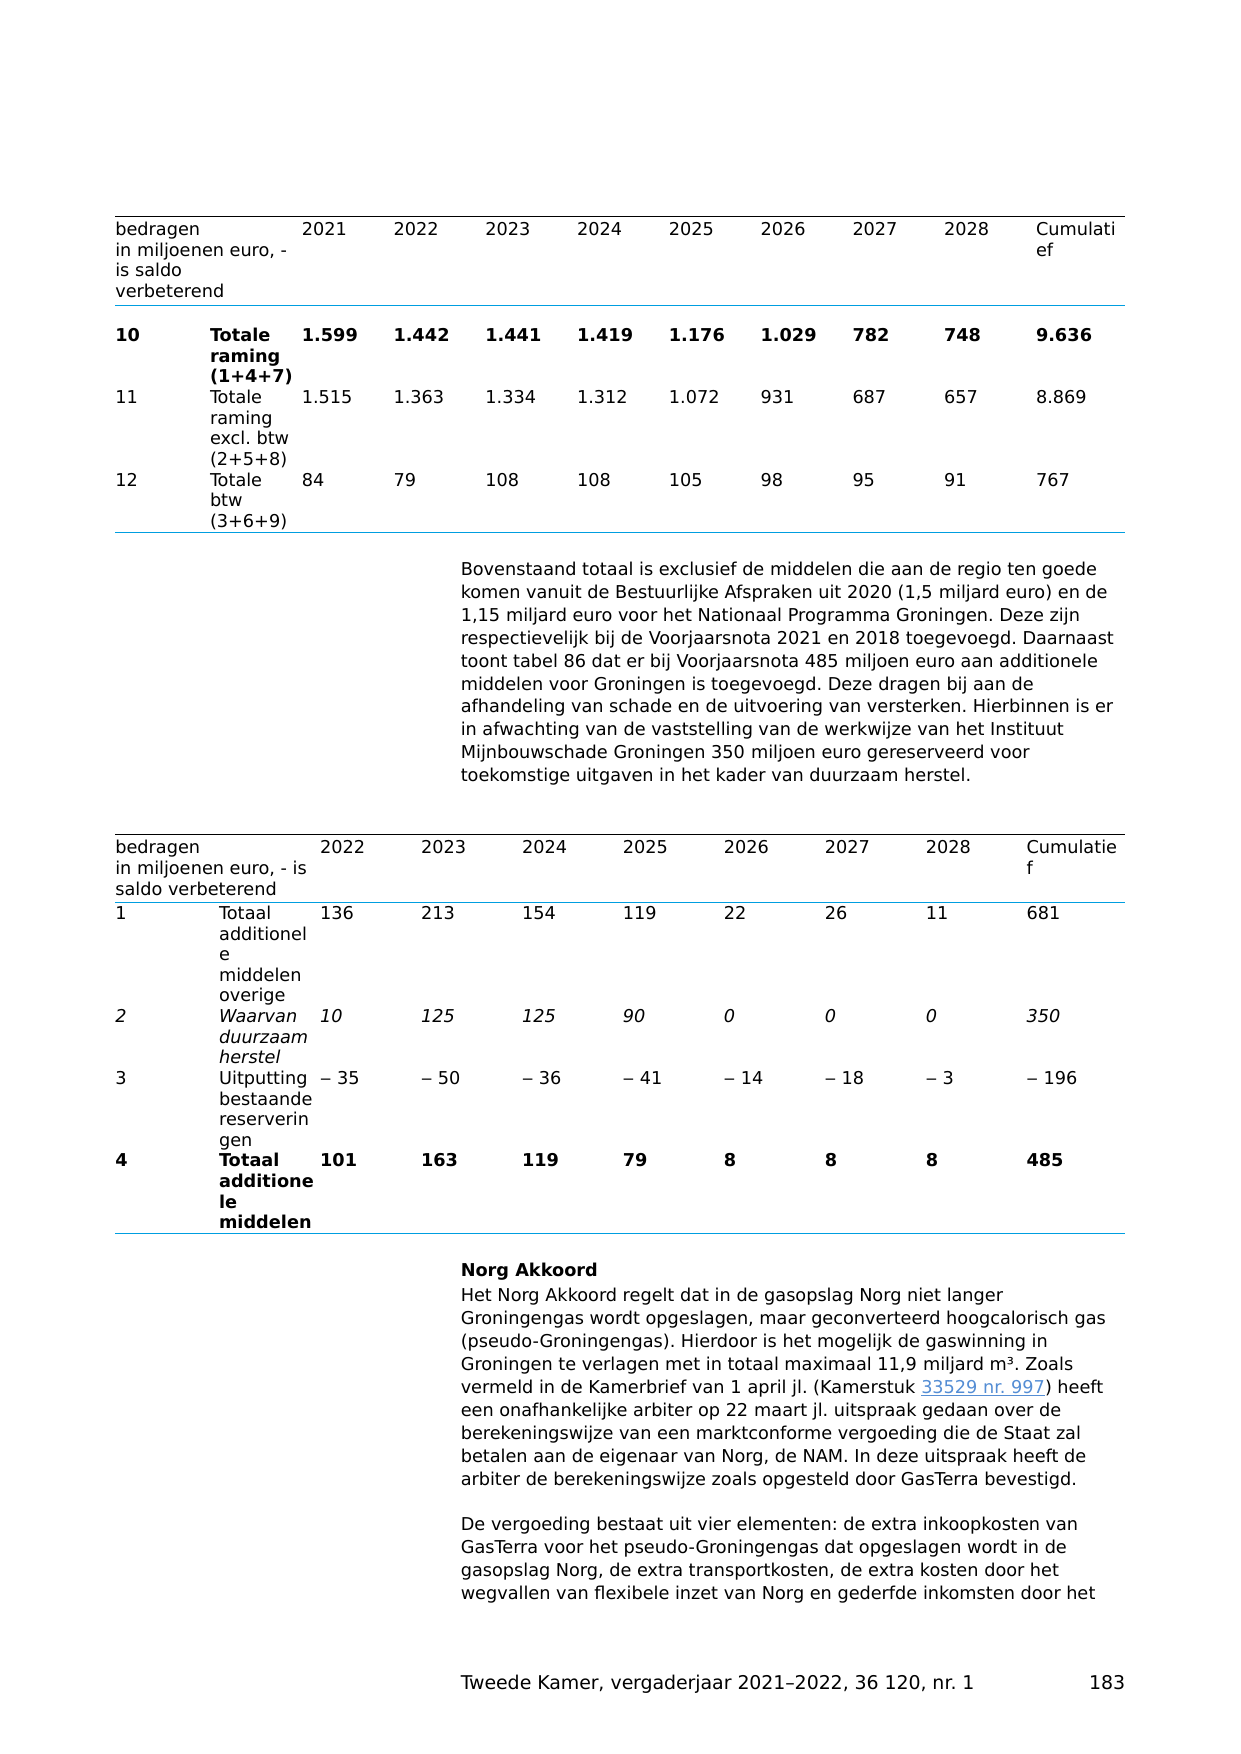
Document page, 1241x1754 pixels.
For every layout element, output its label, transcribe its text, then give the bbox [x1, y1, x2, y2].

table_cell 1.176 [666, 325, 757, 387]
table_cell [299, 306, 390, 325]
table_cell 101 [317, 1150, 418, 1233]
table_cell 1.363 [390, 387, 482, 469]
table_cell 12 [115, 470, 207, 531]
table_cell ‒ 35 [317, 1068, 418, 1150]
table_cell Totaal additionele middelen [216, 1150, 317, 1233]
table_cell 0 [721, 1006, 822, 1068]
table_cell 2021 [299, 217, 390, 304]
table_cell 119 [620, 903, 721, 1006]
table_cell [666, 306, 757, 325]
table_cell 9.636 [1033, 325, 1125, 387]
table_cell 10 [115, 325, 207, 387]
table_cell [941, 306, 1033, 325]
table_cell 2028 [923, 835, 1023, 902]
table_cell 8 [822, 1150, 923, 1233]
table_cell 2023 [418, 835, 519, 902]
table_cell 108 [482, 470, 574, 531]
table_cell 11 [923, 903, 1023, 1006]
table_cell [207, 306, 299, 325]
table_cell 136 [317, 903, 418, 1006]
table_cell 105 [666, 470, 757, 531]
table_cell 3 [115, 1068, 216, 1150]
text De vergoeding bestaat uit vier elementen: de extra inkoopkosten van GasTerra voor het pseudo-Groningengas dat opgeslagen wordt in de gasopslag Norg, de extra transportkosten, de extra kosten door het wegvallen van flexibele inzet van Norg en gederfde inkomsten door het [461, 1512, 1125, 1604]
table_cell 4 [115, 1150, 216, 1233]
table_cell 1.442 [390, 325, 482, 387]
table_header Tabel 86 Actualisatie overige middelen Groningen [115, 809, 1125, 834]
table_cell 11 [115, 387, 207, 469]
table_cell 0 [923, 1006, 1023, 1068]
table_cell 2026 [758, 217, 849, 304]
table_cell 2022 [317, 835, 418, 902]
table_cell 125 [418, 1006, 519, 1068]
table_cell 350 [1024, 1006, 1125, 1068]
table_cell 2025 [666, 217, 757, 304]
table_cell ‒ 36 [519, 1068, 620, 1150]
text Het Norg Akkoord regelt dat in de gasopslag Norg niet langer Groningengas wordt opgeslagen, maar geconverteerd hoogcalorisch gas (pseudo-Groningengas). Hierdoor is het mogelijk de gaswinning in Groningen te verlagen met in totaal maximaal 11,9 miljard m³. Zoals vermeld in de Kamerbrief van 1 april jl. (Kamerstuk 33529 nr. 997) heeft een onafhankelijke arbiter op 22 maart jl. uitspraak gedaan over de berekeningswijze van een marktconforme vergoeding die de Staat zal betalen aan de eigenaar van Norg, de NAM. In deze uitspraak heeft de arbiter de berekeningswijze zoals opgesteld door GasTerra bevestigd. [461, 1283, 1125, 1489]
table_cell bedragen in miljoenen euro, - is saldo verbeterend [115, 835, 317, 902]
table_cell 213 [418, 903, 519, 1006]
table_cell 8 [923, 1150, 1023, 1233]
table_cell ‒ 14 [721, 1068, 822, 1150]
table_cell 931 [758, 387, 849, 469]
table_cell 79 [390, 470, 482, 531]
table_cell bedragen in miljoenen euro, - is saldo verbeterend [115, 217, 299, 304]
table_cell [849, 306, 941, 325]
table_cell [482, 306, 574, 325]
table_cell 1.312 [574, 387, 666, 469]
table_cell 657 [941, 387, 1033, 469]
table_cell [390, 306, 482, 325]
table_cell 79 [620, 1150, 721, 1233]
table_cell 1.072 [666, 387, 757, 469]
table_cell 95 [849, 470, 941, 531]
table_cell 125 [519, 1006, 620, 1068]
table_cell Waarvan duurzaam herstel [216, 1006, 317, 1068]
table_cell 2028 [941, 217, 1033, 304]
table_cell [758, 306, 849, 325]
table_cell 98 [758, 470, 849, 531]
text Bovenstaand totaal is exclusief de middelen die aan de regio ten goede komen vanuit de Bestuurlijke Afspraken uit 2020 (1,5 miljard euro) en de 1,15 miljard euro voor het Nationaal Programma Groningen. Deze zijn respectievelijk bij de Voorjaarsnota 2021 en 2018 toegevoegd. Daarnaast toont tabel 86 dat er bij Voorjaarsnota 485 miljoen euro aan additionele middelen voor Groningen is toegevoegd. Deze dragen bij aan de afhandeling van schade en de uitvoering van versterken. Hierbinnen is er in afwachting van de vaststelling van de werkwijze van het Instituut Mijnbouwschade Groningen 350 miljoen euro gereserveerd voor toekomstige uitgaven in het kader van duurzaam herstel. [461, 557, 1125, 786]
table_cell [115, 306, 207, 325]
table_cell 2024 [574, 217, 666, 304]
table_cell 2025 [620, 835, 721, 902]
table_cell 2022 [390, 217, 482, 304]
table_cell 108 [574, 470, 666, 531]
table_cell ‒ 18 [822, 1068, 923, 1150]
table_cell 2027 [849, 217, 941, 304]
table_cell 2027 [822, 835, 923, 902]
table_cell 91 [941, 470, 1033, 531]
table_cell 2026 [721, 835, 822, 902]
table_cell [1033, 306, 1125, 325]
table_header Tabel 85 Totale raming schade en versterken [115, 191, 1125, 216]
table_cell 681 [1024, 903, 1125, 1006]
table_cell 485 [1024, 1150, 1125, 1233]
table_cell 782 [849, 325, 941, 387]
table_cell 767 [1033, 470, 1125, 531]
text Norg Akkoord [461, 1258, 1125, 1281]
table_cell Totale btw (3+6+9) [207, 470, 299, 531]
table_cell ‒ 3 [923, 1068, 1023, 1150]
table_cell 90 [620, 1006, 721, 1068]
table_cell Uitputting bestaande reserveringen [216, 1068, 317, 1150]
table_cell ‒ 196 [1024, 1068, 1125, 1150]
table_cell 1.334 [482, 387, 574, 469]
table_cell 163 [418, 1150, 519, 1233]
table_cell [574, 306, 666, 325]
table_cell 687 [849, 387, 941, 469]
table_cell 22 [721, 903, 822, 1006]
table_cell 2 [115, 1006, 216, 1068]
table_cell ‒ 41 [620, 1068, 721, 1150]
table_cell 26 [822, 903, 923, 1006]
table_cell Totale raming (1+4+7) [207, 325, 299, 387]
table_cell Cumulatief [1033, 217, 1125, 304]
table_cell 1.515 [299, 387, 390, 469]
table_cell 8.869 [1033, 387, 1125, 469]
table_cell 10 [317, 1006, 418, 1068]
table_cell 2024 [519, 835, 620, 902]
table_cell 154 [519, 903, 620, 1006]
table_cell 1.029 [758, 325, 849, 387]
table_cell 0 [822, 1006, 923, 1068]
table_cell ‒ 50 [418, 1068, 519, 1150]
table_cell 1.599 [299, 325, 390, 387]
table_cell 1.419 [574, 325, 666, 387]
table_cell 1 [115, 903, 216, 1006]
table_cell 1.441 [482, 325, 574, 387]
table_cell Totale raming excl. btw (2+5+8) [207, 387, 299, 469]
table_cell 2023 [482, 217, 574, 304]
table_cell 8 [721, 1150, 822, 1233]
table_cell 84 [299, 470, 390, 531]
table_cell 748 [941, 325, 1033, 387]
table_cell 119 [519, 1150, 620, 1233]
table_cell Cumulatief [1024, 835, 1125, 902]
table_cell Totaal additionele middelen overige [216, 903, 317, 1006]
